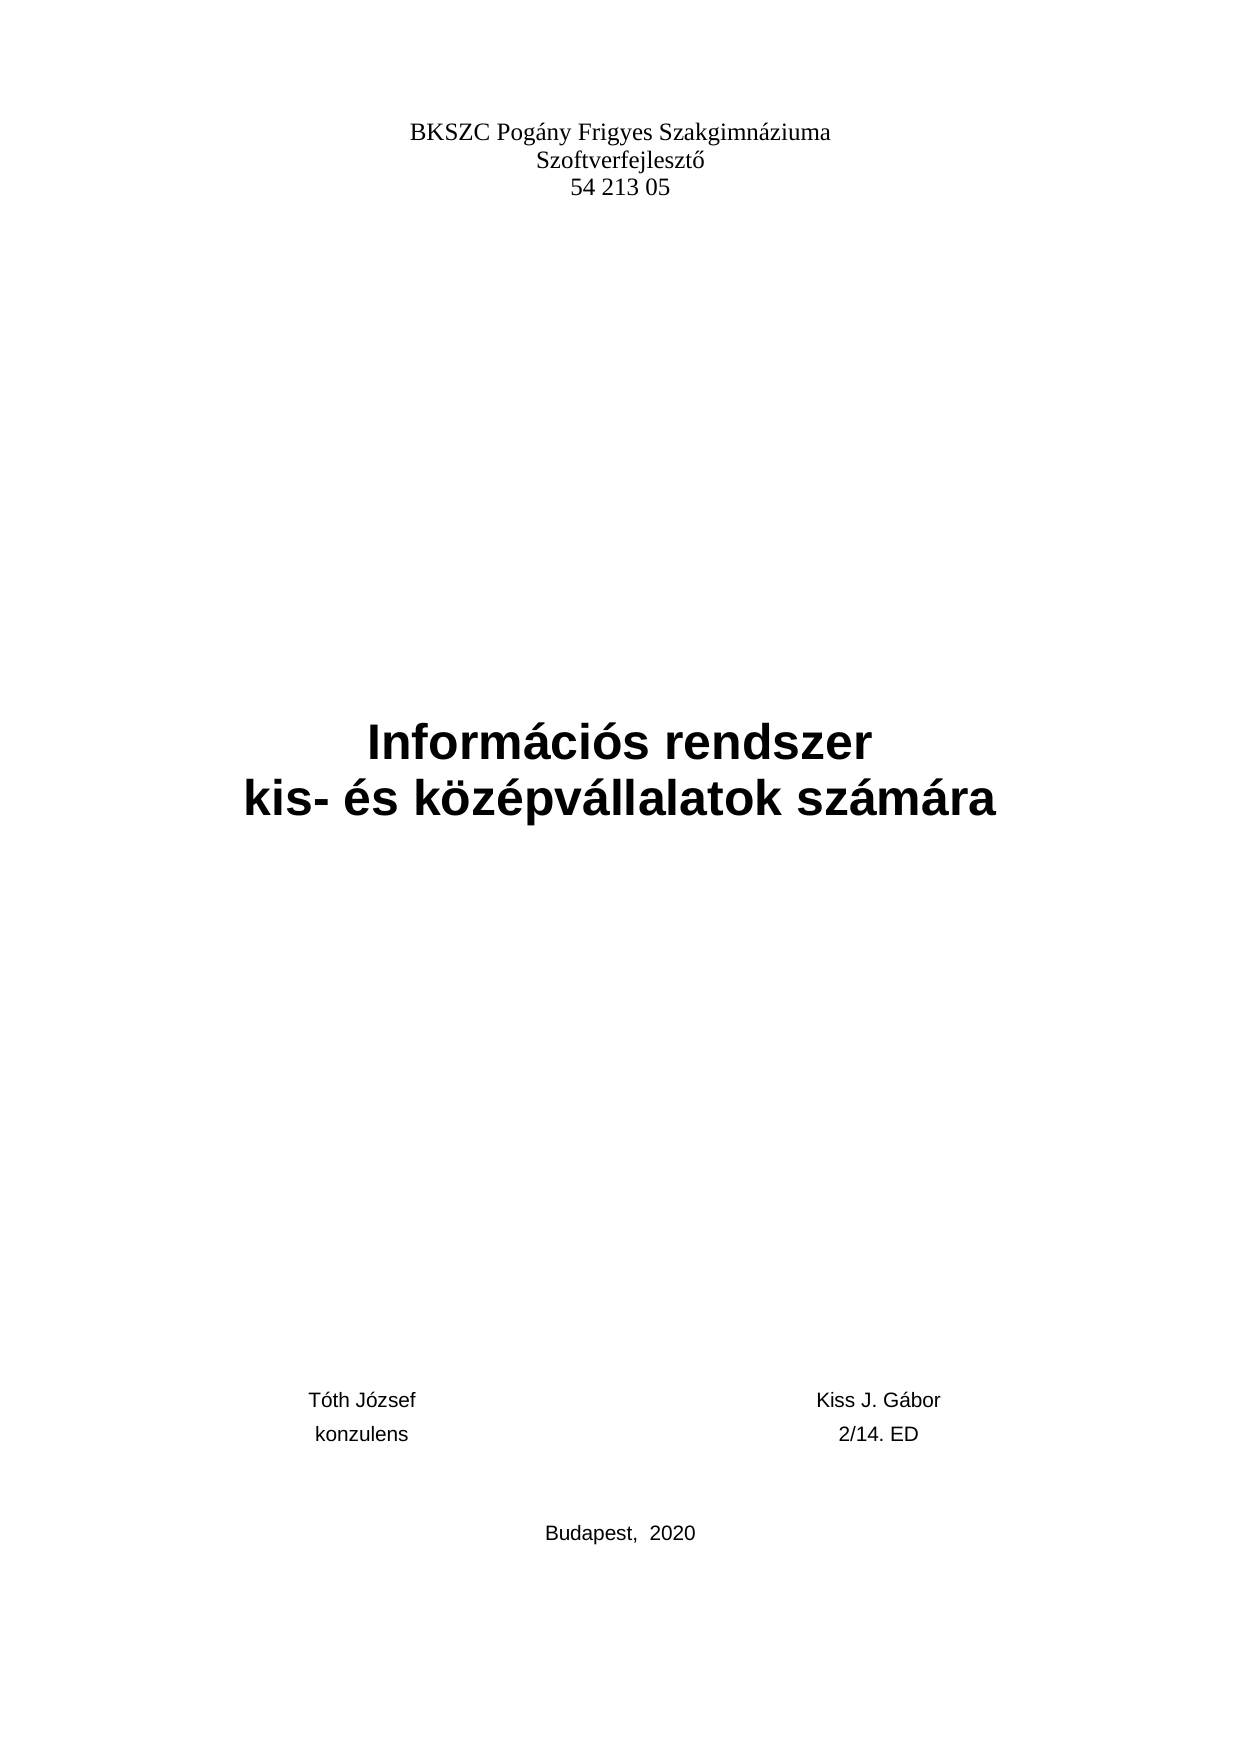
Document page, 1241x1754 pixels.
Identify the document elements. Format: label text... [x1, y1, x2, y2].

text Tóth József konzulens [118, 1388, 605, 1446]
text Budapest, 2020 [118, 1521, 1122, 1545]
text Kiss J. Gábor 2/14. ED [635, 1388, 1122, 1446]
title Információs rendszer kis- és középvállalatok számára [235, 714, 1006, 826]
text BKSZC Pogány Frigyes Szakgimnáziuma Szoftverfejlesztő 54 213 05 [409, 118, 831, 201]
